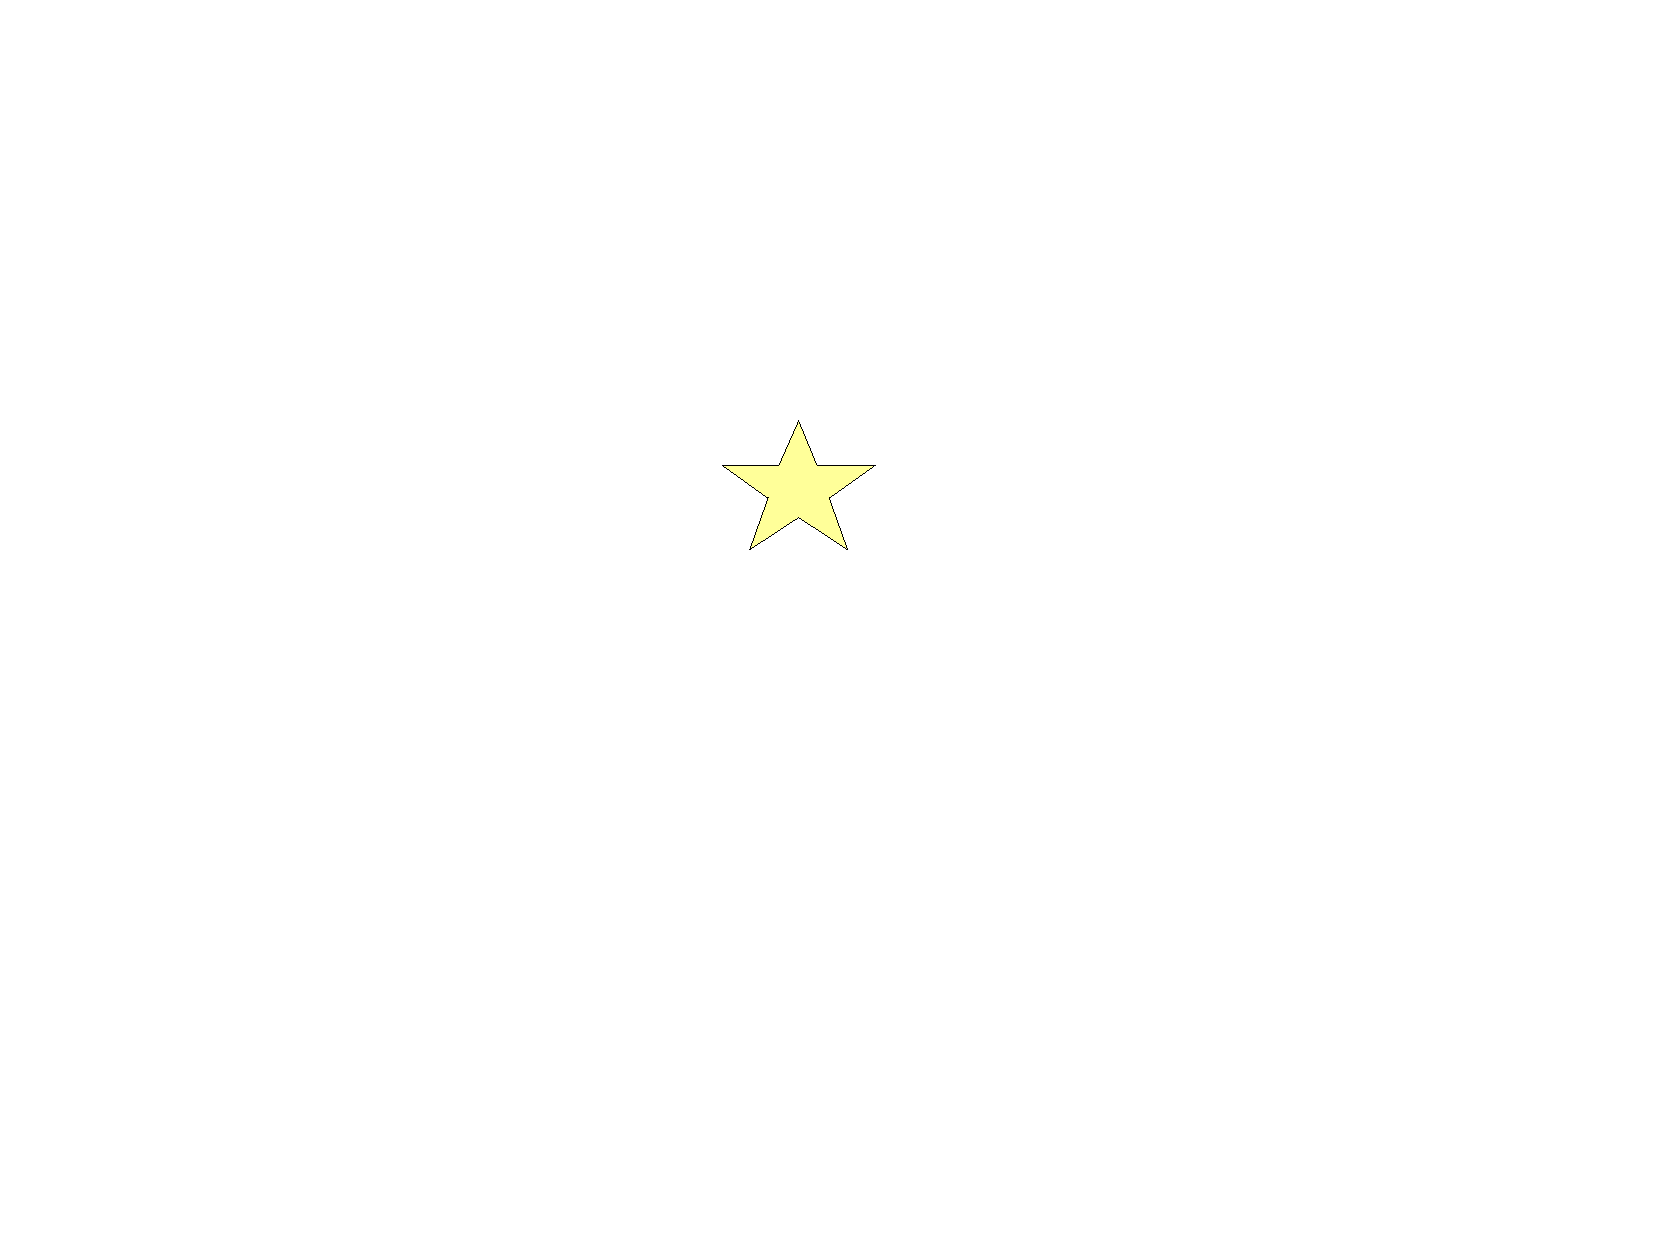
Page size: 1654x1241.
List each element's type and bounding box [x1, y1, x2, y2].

text_box [722, 420, 876, 550]
